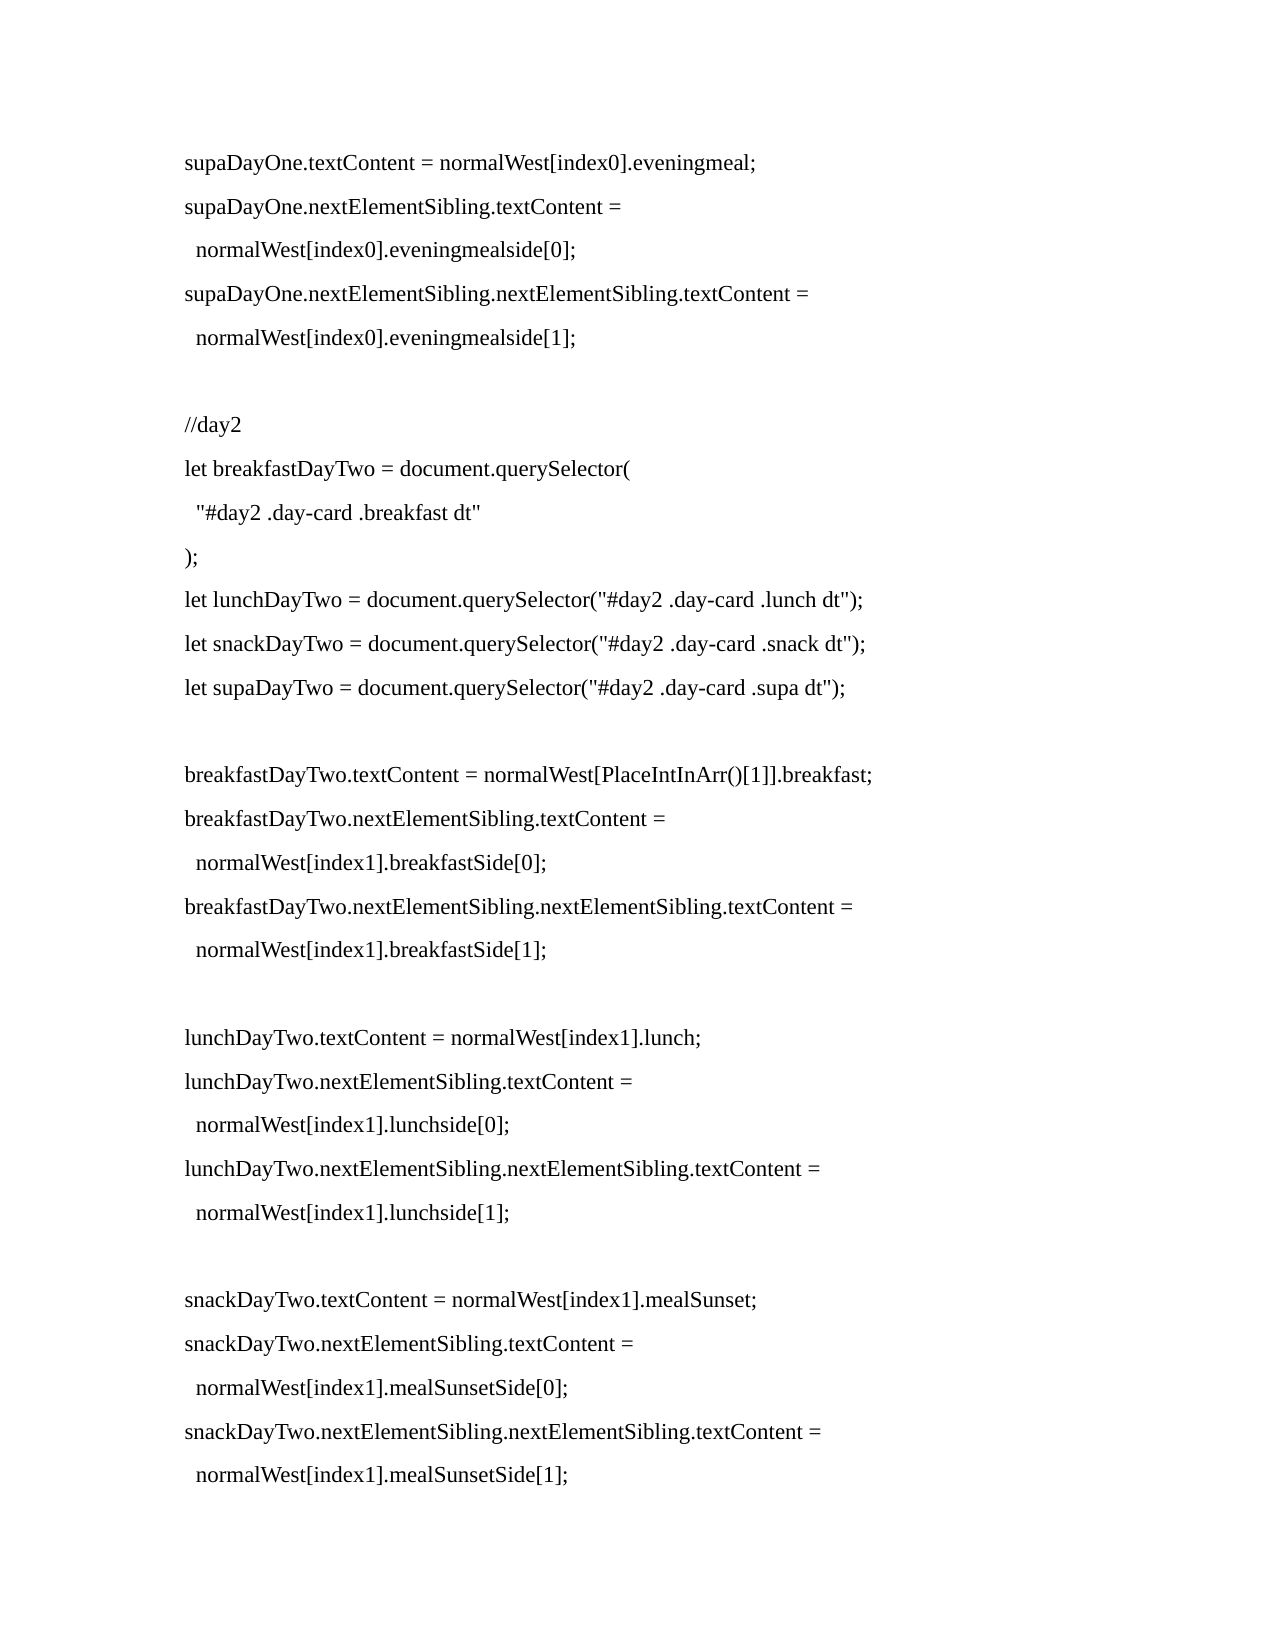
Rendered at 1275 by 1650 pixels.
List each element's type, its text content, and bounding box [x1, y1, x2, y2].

text breakfastDayTwo.nextElementSibling.nextElementSibling.textContent = [150, 894, 1125, 919]
text normalWest[index1].mealSunsetSide[1]; [150, 1462, 1125, 1488]
text let supaDayTwo = document.querySelector("#day2 .day-card .supa dt"); [150, 675, 1125, 700]
text normalWest[index1].lunchside[1]; [150, 1200, 1125, 1225]
text normalWest[index1].mealSunsetSide[0]; [150, 1375, 1125, 1400]
text //day2 [150, 412, 1125, 438]
text normalWest[index1].lunchside[0]; [150, 1112, 1125, 1138]
text let breakfastDayTwo = document.querySelector( [150, 456, 1125, 482]
text snackDayTwo.nextElementSibling.nextElementSibling.textContent = [150, 1419, 1125, 1444]
text normalWest[index1].breakfastSide[0]; [150, 850, 1125, 875]
text supaDayOne.nextElementSibling.textContent = [150, 194, 1125, 219]
text snackDayTwo.nextElementSibling.textContent = [150, 1331, 1125, 1357]
text normalWest[index1].breakfastSide[1]; [150, 937, 1125, 963]
text ); [150, 544, 1125, 569]
text snackDayTwo.textContent = normalWest[index1].mealSunset; [150, 1287, 1125, 1313]
text let lunchDayTwo = document.querySelector("#day2 .day-card .lunch dt"); [150, 587, 1125, 613]
text breakfastDayTwo.textContent = normalWest[PlaceIntInArr()[1]].breakfast; [150, 762, 1125, 788]
text breakfastDayTwo.nextElementSibling.textContent = [150, 806, 1125, 832]
text lunchDayTwo.textContent = normalWest[index1].lunch; [150, 1025, 1125, 1050]
text normalWest[index0].eveningmealside[1]; [150, 325, 1125, 350]
text supaDayOne.nextElementSibling.nextElementSibling.textContent = [150, 281, 1125, 307]
text supaDayOne.textContent = normalWest[index0].eveningmeal; [150, 150, 1125, 175]
text "#day2 .day-card .breakfast dt" [150, 500, 1125, 525]
text let snackDayTwo = document.querySelector("#day2 .day-card .snack dt"); [150, 631, 1125, 657]
text normalWest[index0].eveningmealside[0]; [150, 237, 1125, 263]
text lunchDayTwo.nextElementSibling.nextElementSibling.textContent = [150, 1156, 1125, 1182]
text lunchDayTwo.nextElementSibling.textContent = [150, 1069, 1125, 1094]
